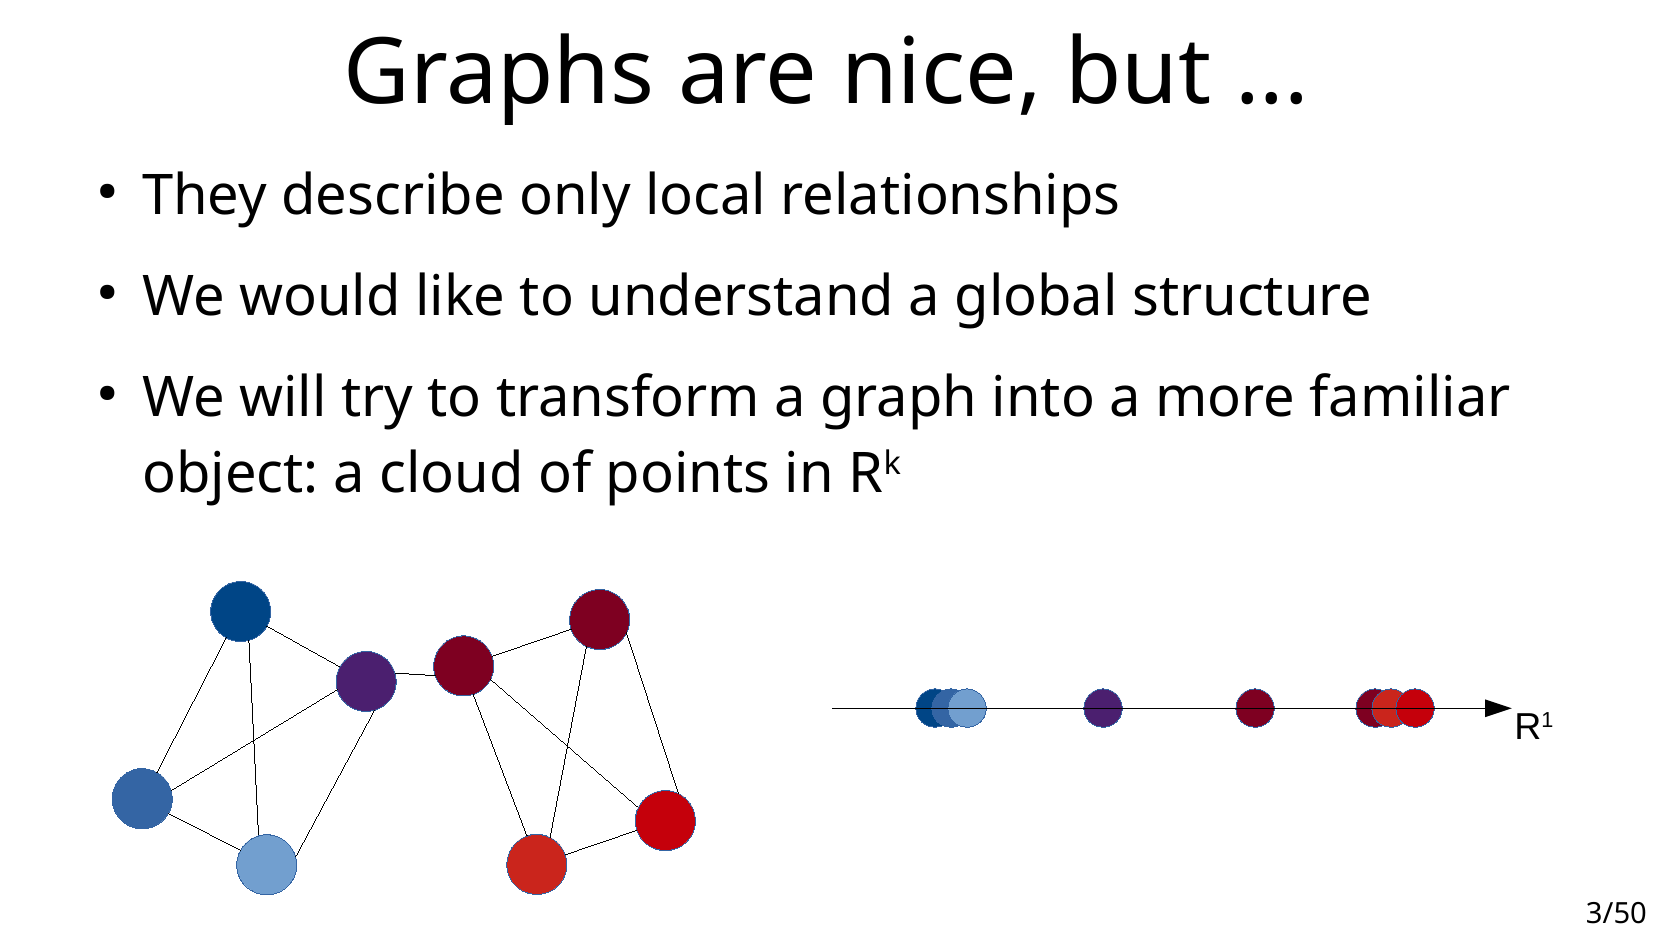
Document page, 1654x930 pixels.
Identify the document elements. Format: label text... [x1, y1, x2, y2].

title Graphs are nice, but ... [82, 2, 1571, 135]
text_box [1355, 709, 1435, 728]
text_box [236, 834, 297, 895]
text_box [336, 651, 397, 712]
text_box [1083, 688, 1123, 708]
text_box [112, 768, 173, 829]
text_box [915, 709, 987, 728]
text_box [915, 688, 987, 708]
text_box [210, 581, 271, 642]
text_box R1 [1499, 698, 1569, 756]
list They describe only local relationships We would like to understand a global structure We will try to transform a graph into a more familiar object: a cloud of points in Rk [82, 154, 1571, 516]
text_box [569, 589, 630, 650]
text_box [1083, 709, 1123, 728]
text_box [1235, 709, 1275, 728]
text_box [506, 834, 567, 895]
text_box [433, 635, 494, 696]
text_box [1235, 688, 1275, 708]
text_box [1355, 688, 1435, 708]
text_box [635, 790, 696, 851]
